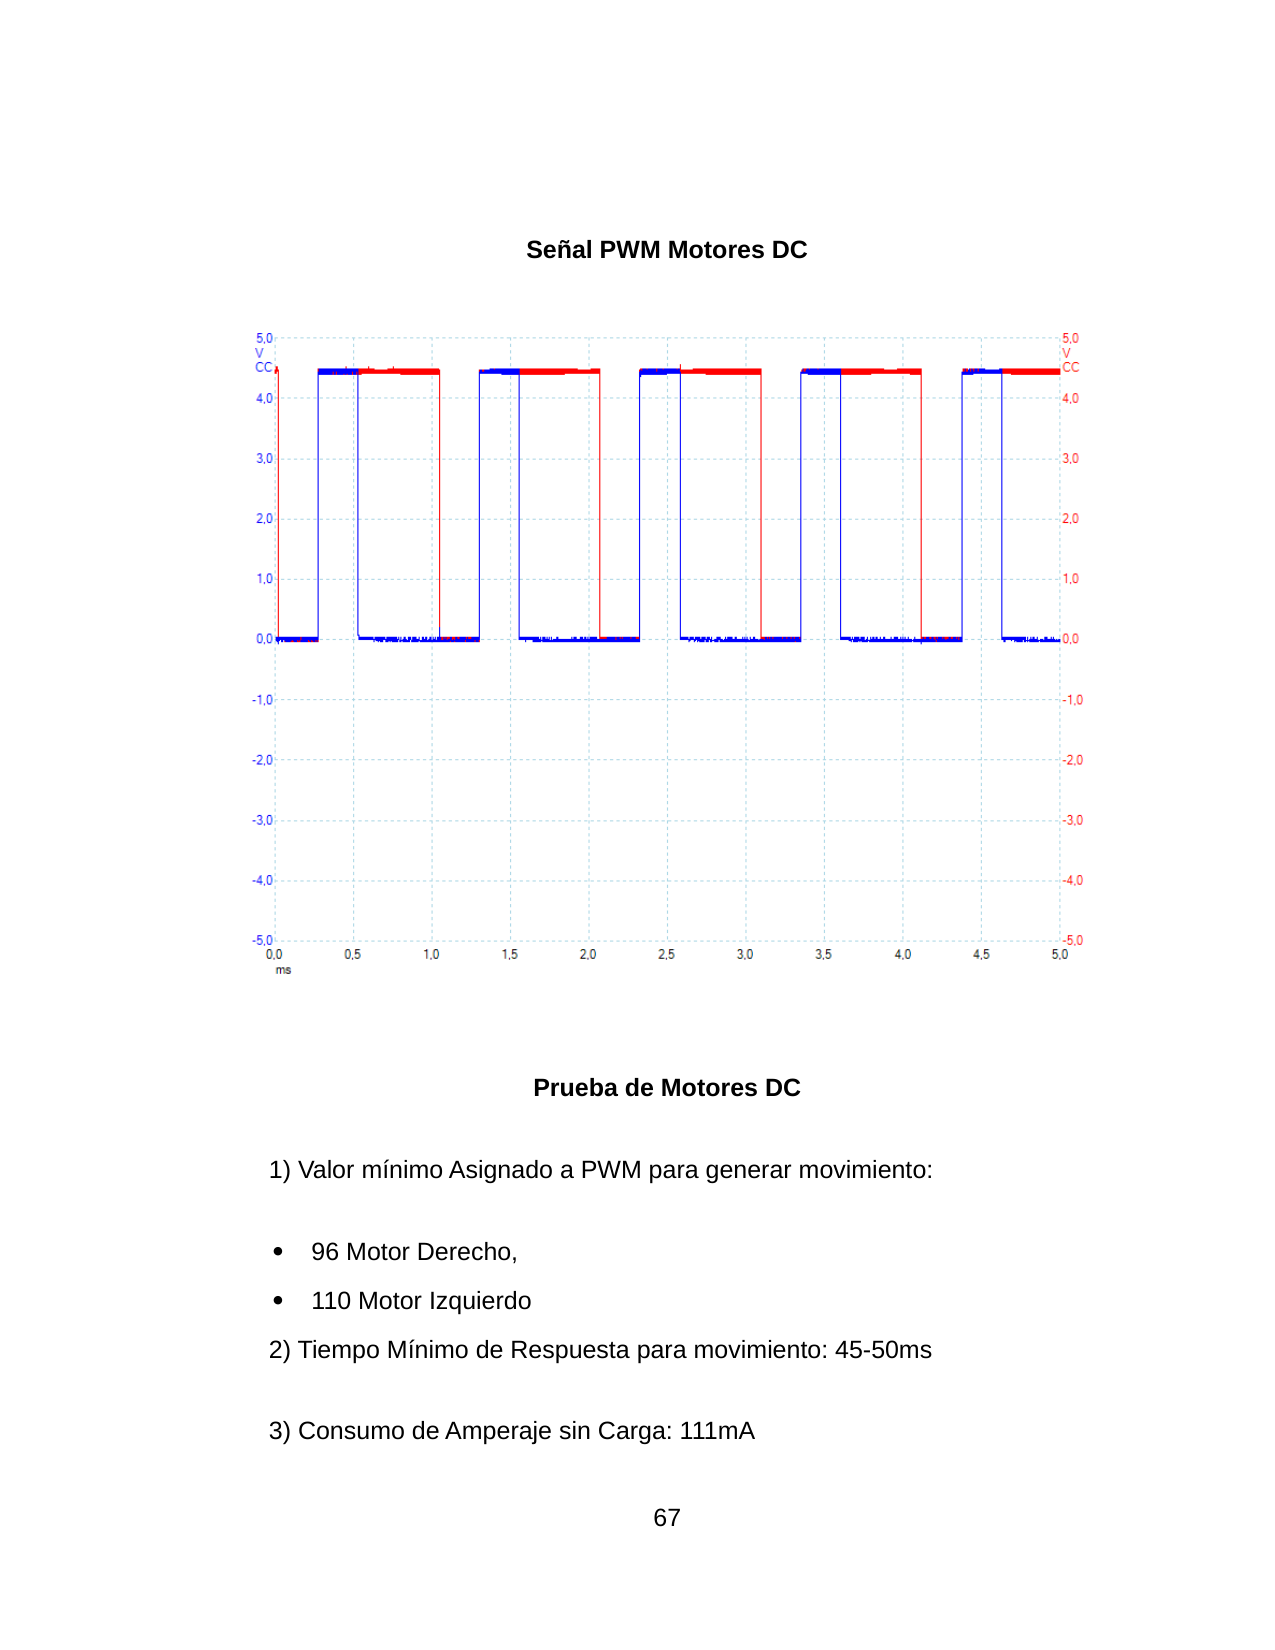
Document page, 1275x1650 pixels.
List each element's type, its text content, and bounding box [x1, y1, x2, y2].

list 110 Motor Izquierdo [274, 1286, 1098, 1314]
text 3) Consumo de Amperaje sin Carga: 111mA [236, 1416, 1098, 1445]
text 1) Valor mínimo Asignado a PWM para generar movimiento: [236, 1155, 1098, 1184]
subtitle Prueba de Motores DC [236, 1073, 1098, 1102]
picture [237, 332, 1097, 976]
subtitle Señal PWM Motores DC [236, 235, 1098, 264]
text 2) Tiempo Mínimo de Respuesta para movimiento: 45-50ms [236, 1335, 1098, 1363]
list 96 Motor Derecho, [274, 1236, 1098, 1265]
